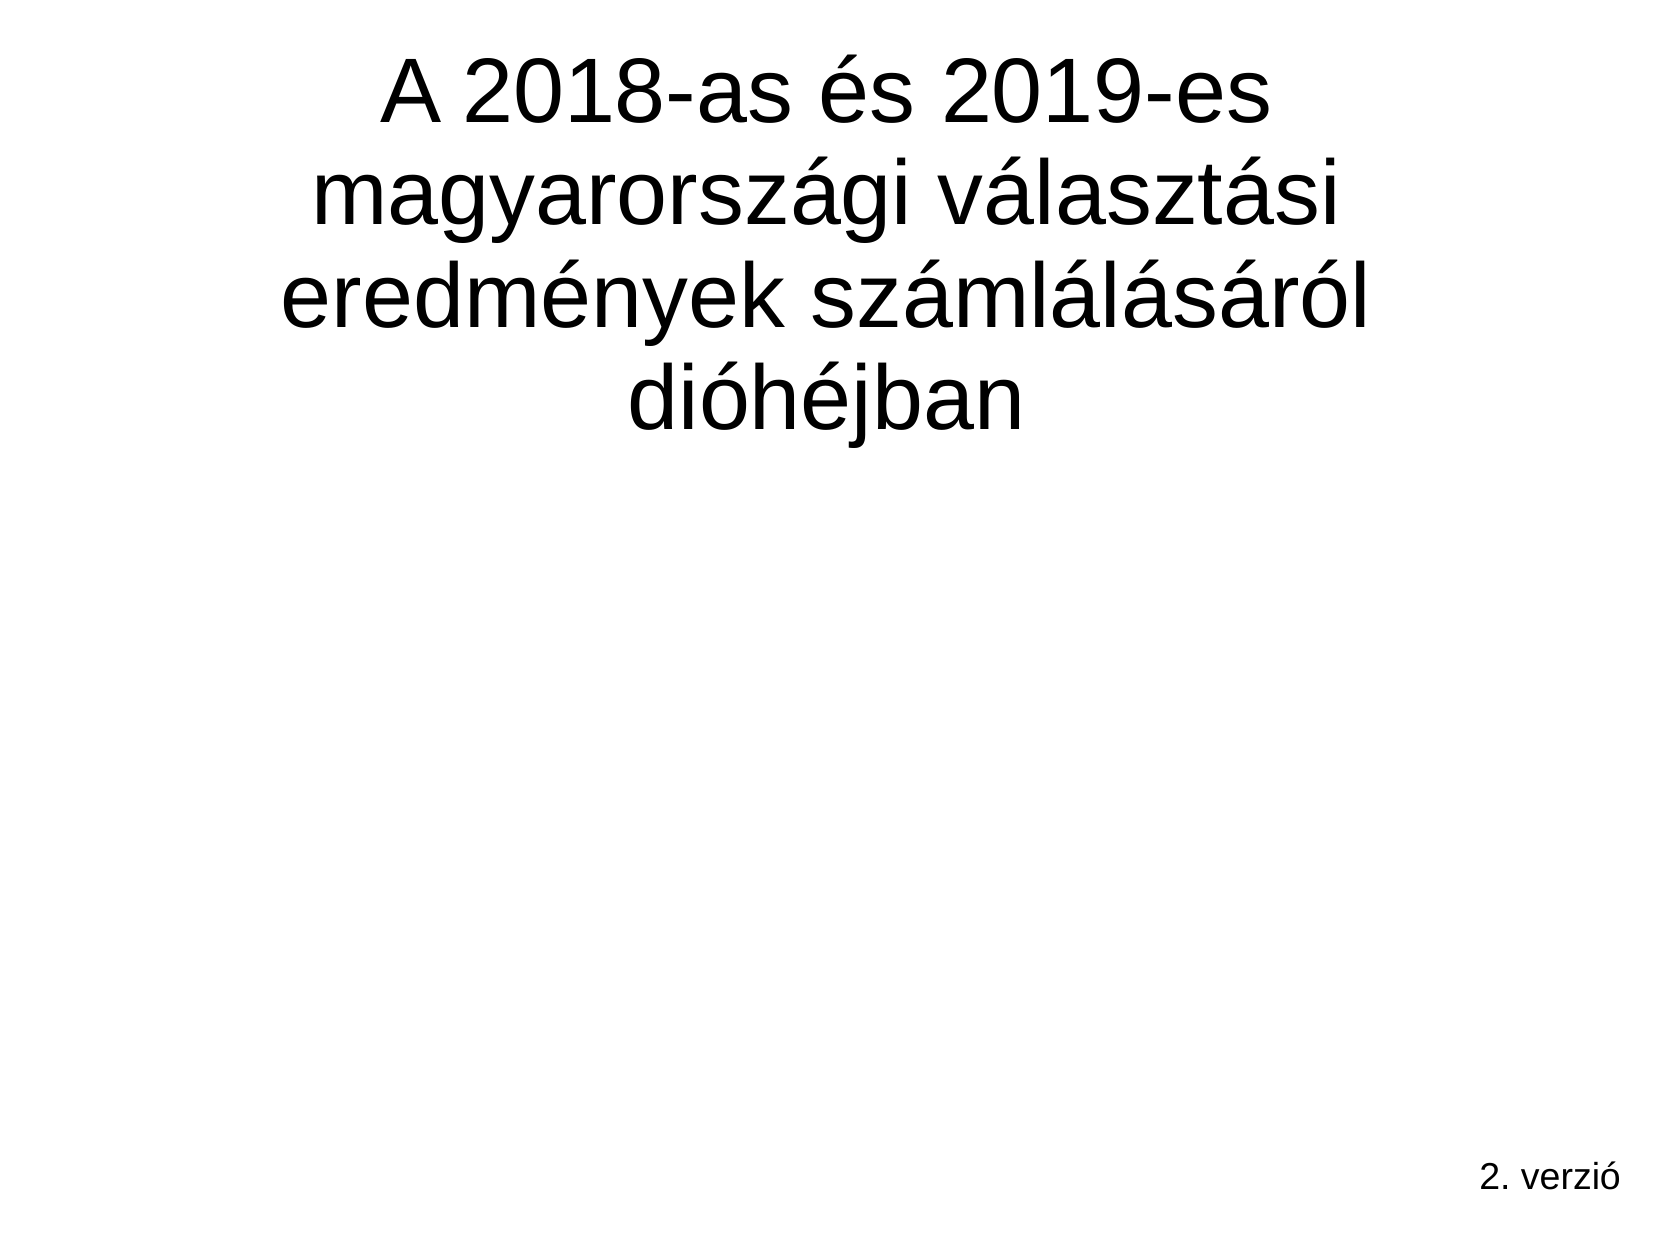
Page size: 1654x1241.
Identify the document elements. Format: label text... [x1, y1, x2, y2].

title A 2018-as és 2019-es magyarországi választási eredmények számlálásáról dióhéjban [82, 39, 1571, 655]
text_box 2. verzió [1464, 1147, 1642, 1205]
